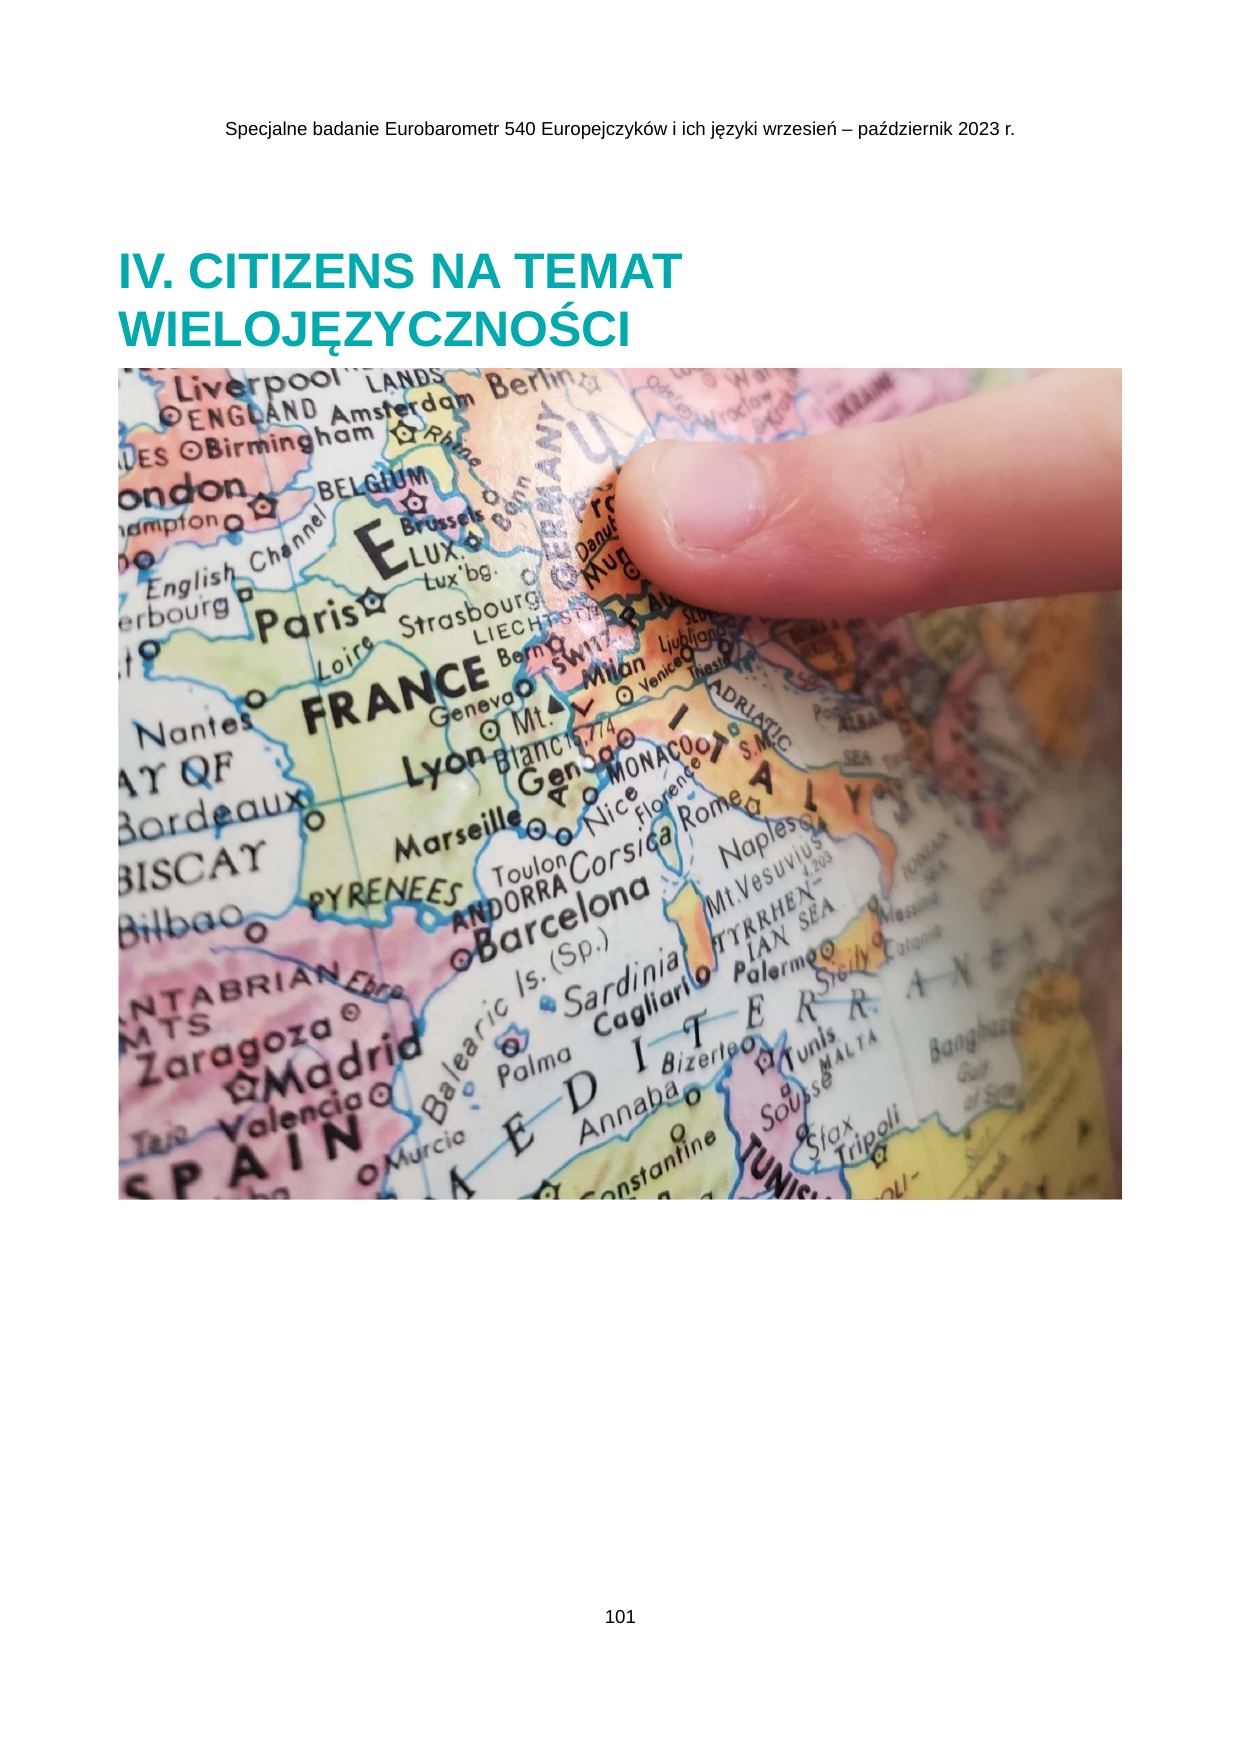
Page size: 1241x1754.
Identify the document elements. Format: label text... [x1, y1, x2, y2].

picture [118, 368, 1123, 1200]
subtitle IV. CITIZENS NA TEMAT WIELOJĘZYCZNOŚCI [118, 241, 1122, 356]
